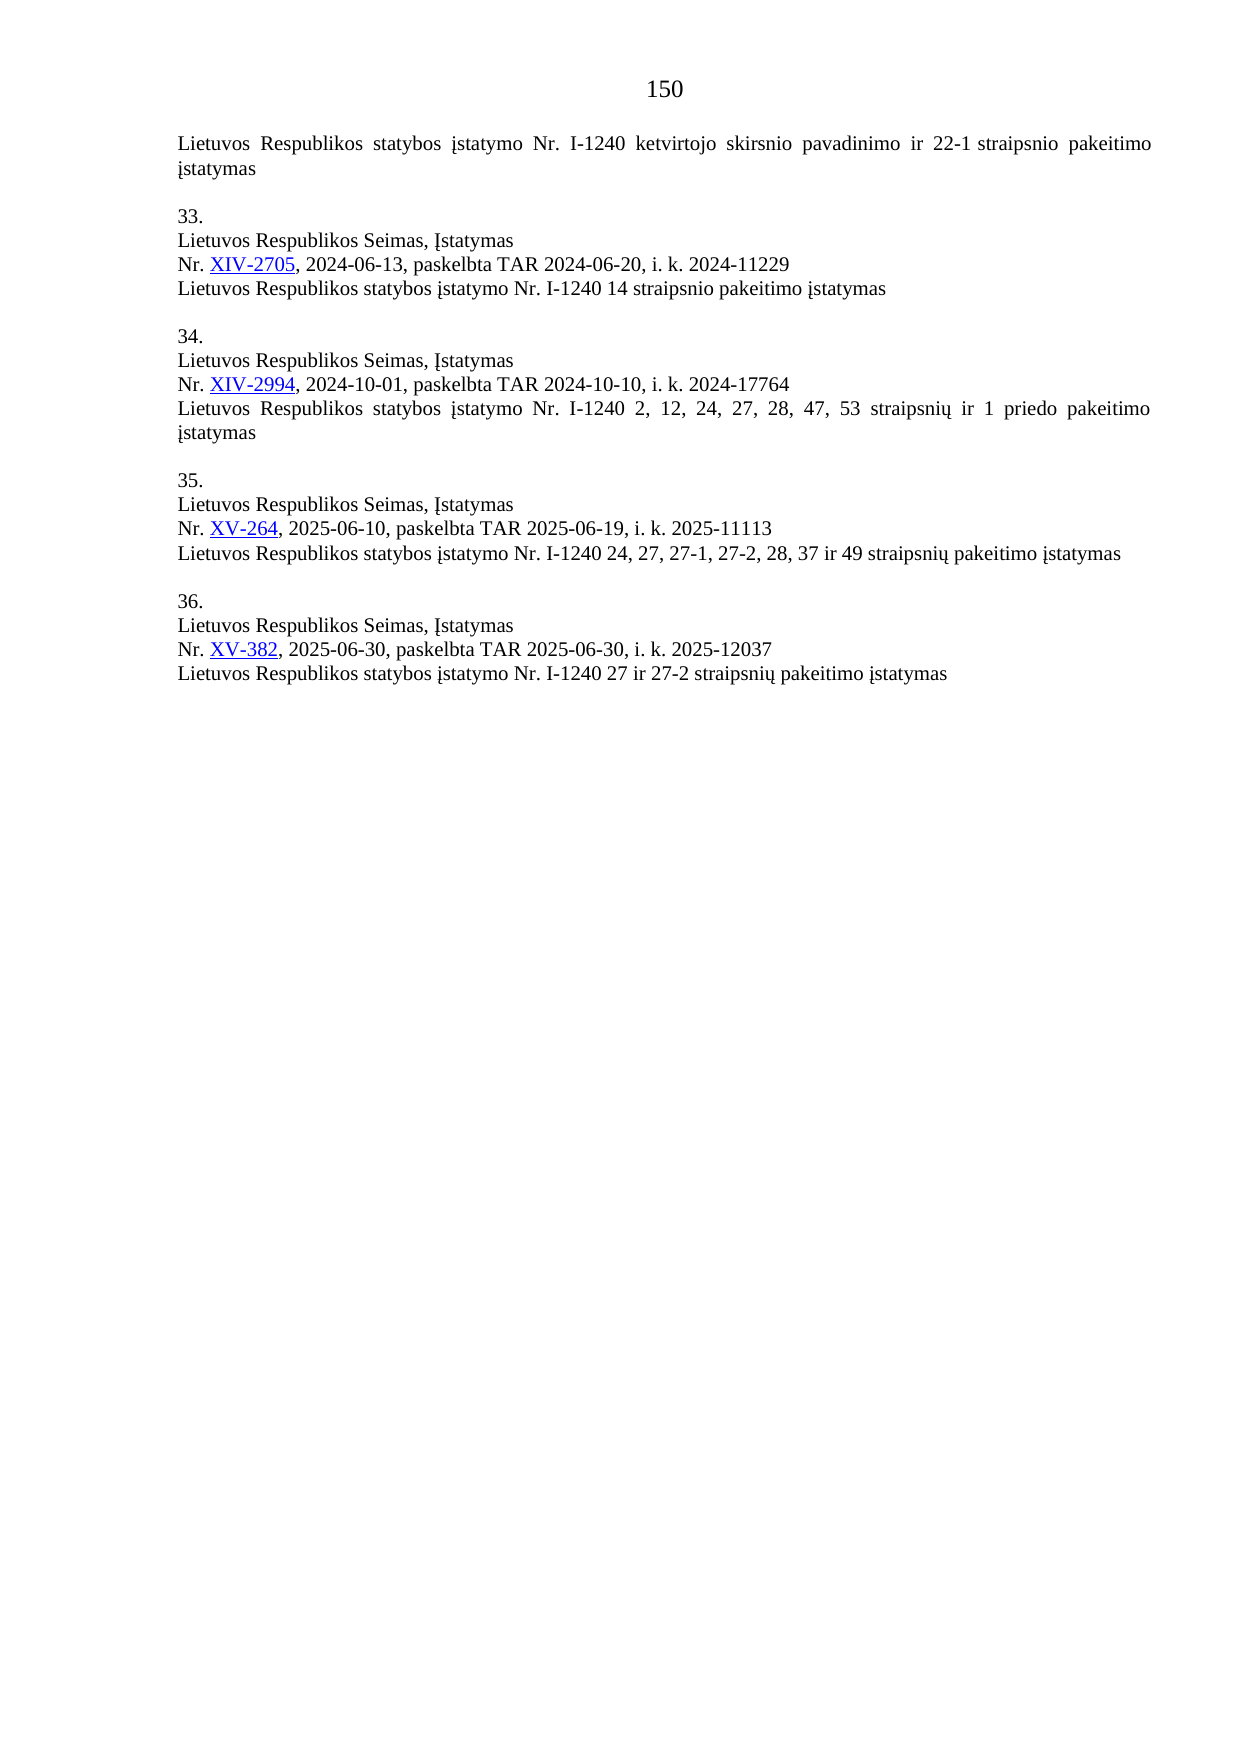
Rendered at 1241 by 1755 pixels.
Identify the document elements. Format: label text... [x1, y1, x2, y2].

text Nr. XIV-2994, 2024-10-01, paskelbta TAR 2024-10-10, i. k. 2024-17764 [177, 372, 1152, 396]
text Nr. XV-264, 2025-06-10, paskelbta TAR 2025-06-19, i. k. 2025-11113 [177, 516, 1152, 540]
text Nr. XIV-2705, 2024-06-13, paskelbta TAR 2024-06-20, i. k. 2024-11229 [177, 252, 1152, 276]
text 34. [177, 324, 1152, 348]
text Lietuvos Respublikos statybos įstatymo Nr. I-1240 ketvirtojo skirsnio pavadinimo ir 22-1 straipsnio pakeitimo įstatymas [177, 131, 1152, 179]
text Lietuvos Respublikos statybos įstatymo Nr. I-1240 27 ir 27-2 straipsnių pakeitimo įstatymas [177, 661, 1152, 685]
text Lietuvos Respublikos statybos įstatymo Nr. I-1240 24, 27, 27-1, 27-2, 28, 37 ir 49 straipsnių pakeitimo įstatymas [177, 540, 1152, 564]
text 35. [177, 468, 1152, 492]
text Nr. XV-382, 2025-06-30, paskelbta TAR 2025-06-30, i. k. 2025-12037 [177, 637, 1152, 661]
text Lietuvos Respublikos Seimas, Įstatymas [177, 492, 1152, 516]
text Lietuvos Respublikos Seimas, Įstatymas [177, 228, 1152, 252]
text Lietuvos Respublikos Seimas, Įstatymas [177, 348, 1152, 372]
text Lietuvos Respublikos Seimas, Įstatymas [177, 613, 1152, 637]
text Lietuvos Respublikos statybos įstatymo Nr. I-1240 2, 12, 24, 27, 28, 47, 53 straipsnių ir 1 priedo pakeitimo įstatymas [177, 396, 1152, 444]
text 33. [177, 203, 1152, 228]
text 36. [177, 588, 1152, 613]
text Lietuvos Respublikos statybos įstatymo Nr. I-1240 14 straipsnio pakeitimo įstatymas [177, 276, 1152, 300]
